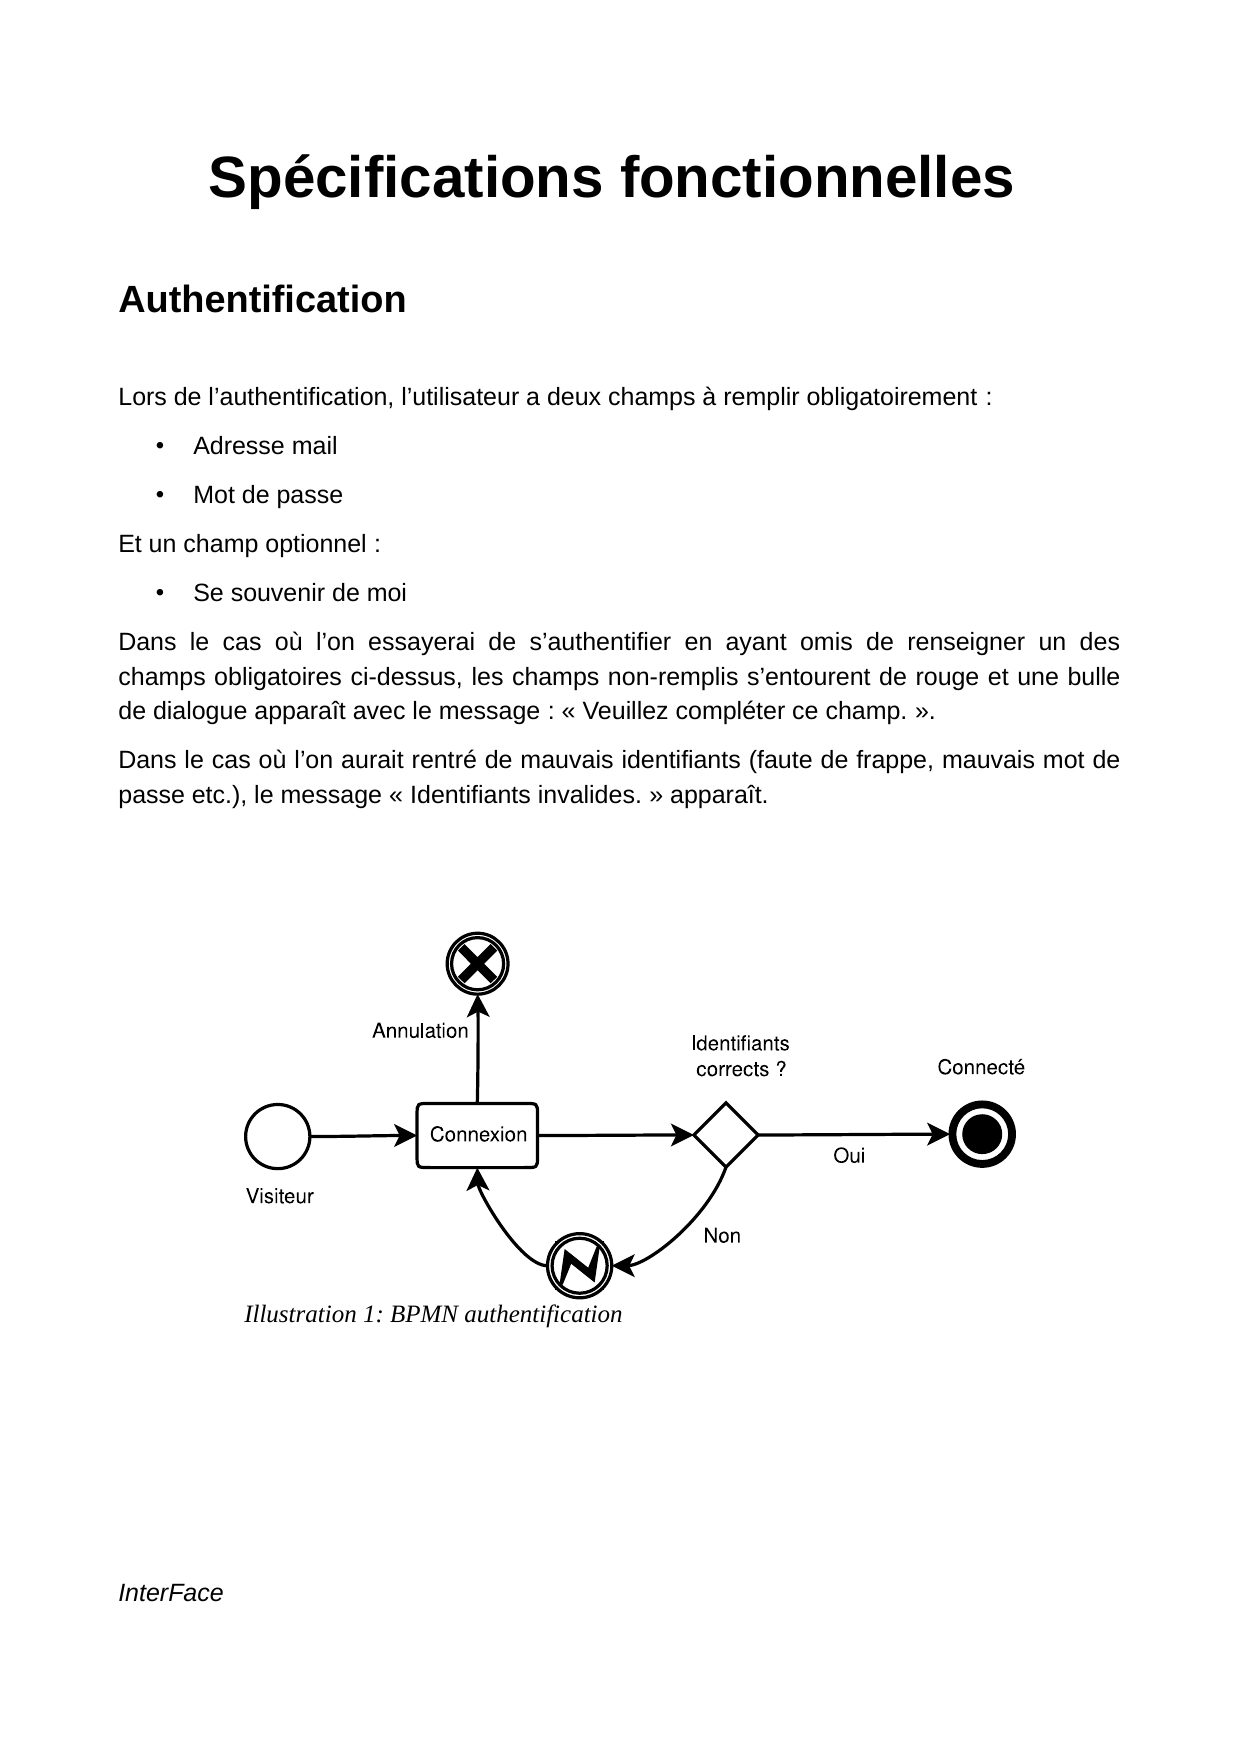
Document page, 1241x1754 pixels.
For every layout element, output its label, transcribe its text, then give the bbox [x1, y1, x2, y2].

text Dans le cas où l’on aurait rentré de mauvais identifiants (faute de frappe, mauvais mot de passe etc.), le message « Identifiants invalides. » apparaît. [118, 745, 1122, 808]
text Dans le cas où l’on essayerai de s’authentifier en ayant omis de renseigner un des champs obligatoires ci-dessus, les champs non-remplis s’entourent de rouge et une bulle de dialogue apparaît avec le message : « Veuillez compléter ce champ. ». [118, 627, 1122, 725]
text Lors de l’authentification, l’utilisateur a deux champs à remplir obligatoirement : [118, 382, 1122, 410]
text Illustration 1: BPMN authentification [244, 1300, 1024, 1328]
list Se souvenir de moi [156, 578, 1122, 607]
subtitle Authentification [118, 276, 1122, 320]
text Et un champ optionnel : [118, 529, 1122, 558]
list Mot de passe [156, 480, 1122, 509]
title Spécifications fonctionnelles [118, 143, 1122, 210]
list Adresse mail [156, 431, 1122, 459]
